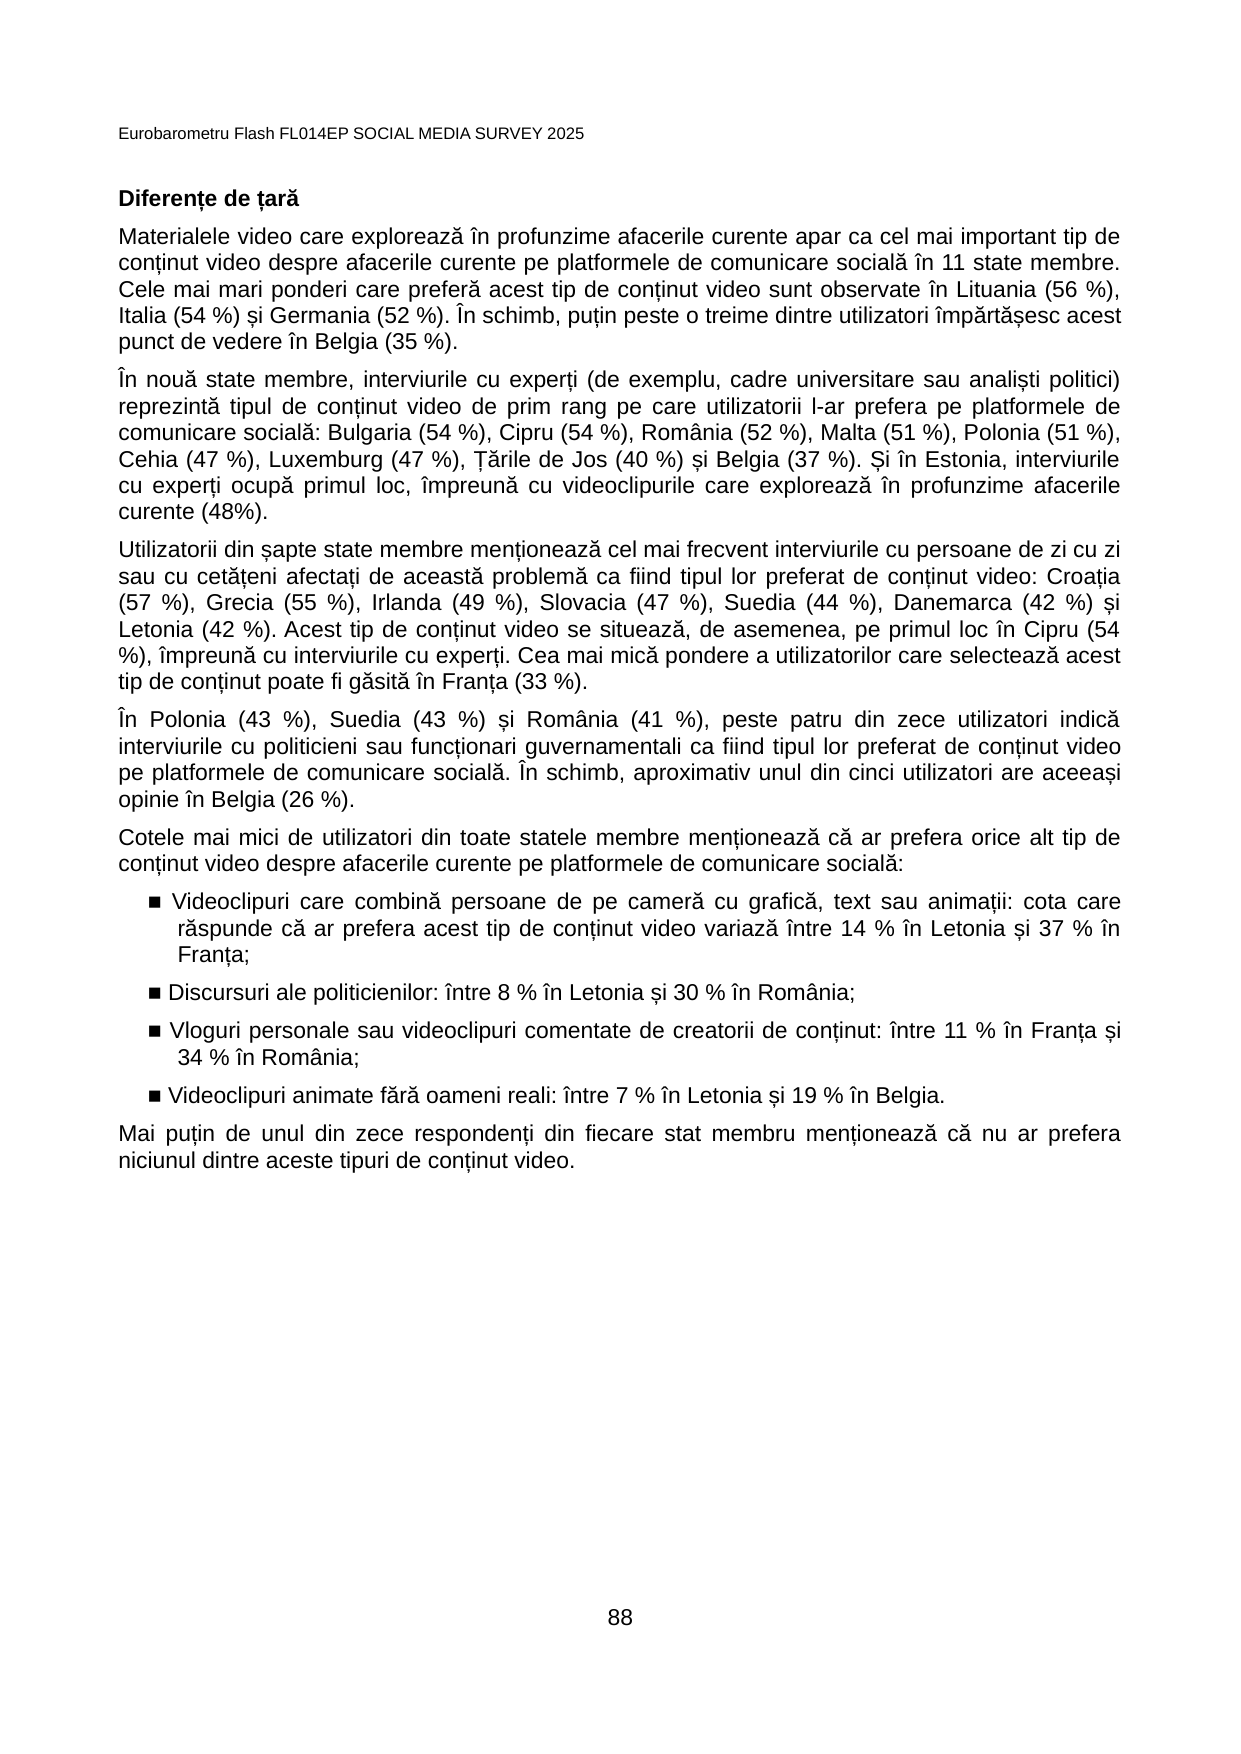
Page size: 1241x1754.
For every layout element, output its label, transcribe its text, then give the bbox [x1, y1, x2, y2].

text Cotele mai mici de utilizatori din toate statele membre menționează că ar prefera orice alt tip de conținut video despre afacerile curente pe platformele de comunicare socială: [118, 824, 1122, 876]
text ■ Videoclipuri animate fără oameni reali: între 7 % în Letonia și 19 % în Belgia. [148, 1082, 1122, 1108]
text ■ Vloguri personale sau videoclipuri comentate de creatorii de conținut: între 11 % în Franța și 34 % în România; [148, 1017, 1122, 1070]
text Materialele video care explorează în profunzime afacerile curente apar ca cel mai important tip de conținut video despre afacerile curente pe platformele de comunicare socială în 11 state membre. Cele mai mari ponderi care preferă acest tip de conținut video sunt observate în Lituania (56 %), Italia (54 %) și Germania (52 %). În schimb, puțin peste o treime dintre utilizatori împărtășesc acest punct de vedere în Belgia (35 %). [118, 223, 1122, 354]
text Mai puțin de unul din zece respondenți din fiecare stat membru menționează că nu ar prefera niciunul dintre aceste tipuri de conținut video. [118, 1120, 1122, 1173]
text ■ Discursuri ale politicienilor: între 8 % în Letonia și 30 % în România; [148, 979, 1122, 1006]
text ■ Videoclipuri care combină persoane de pe cameră cu grafică, text sau animații: cota care răspunde că ar prefera acest tip de conținut video variază între 14 % în Letonia și 37 % în Franța; [148, 888, 1122, 967]
text În Polonia (43 %), Suedia (43 %) și România (41 %), peste patru din zece utilizatori indică interviurile cu politicieni sau funcționari guvernamentali ca fiind tipul lor preferat de conținut video pe platformele de comunicare socială. În schimb, aproximativ unul din cinci utilizatori are aceeași opinie în Belgia (26 %). [118, 706, 1122, 812]
text Utilizatorii din șapte state membre menționează cel mai frecvent interviurile cu persoane de zi cu zi sau cu cetățeni afectați de această problemă ca fiind tipul lor preferat de conținut video: Croația (57 %), Grecia (55 %), Irlanda (49 %), Slovacia (47 %), Suedia (44 %), Danemarca (42 %) și Letonia (42 %). Acest tip de conținut video se situează, de asemenea, pe primul loc în Cipru (54 %), împreună cu interviurile cu experți. Cea mai mică pondere a utilizatorilor care selectează acest tip de conținut poate fi găsită în Franța (33 %). [118, 536, 1122, 694]
text Diferențe de țară [118, 184, 1122, 211]
text În nouă state membre, interviurile cu experți (de exemplu, cadre universitare sau analiști politici) reprezintă tipul de conținut video de prim rang pe care utilizatorii l-ar prefera pe platformele de comunicare socială: Bulgaria (54 %), Cipru (54 %), România (52 %), Malta (51 %), Polonia (51 %), Cehia (47 %), Luxemburg (47 %), Țările de Jos (40 %) și Belgia (37 %). Și în Estonia, interviurile cu experți ocupă primul loc, împreună cu videoclipurile care explorează în profunzime afacerile curente (48%). [118, 366, 1122, 524]
